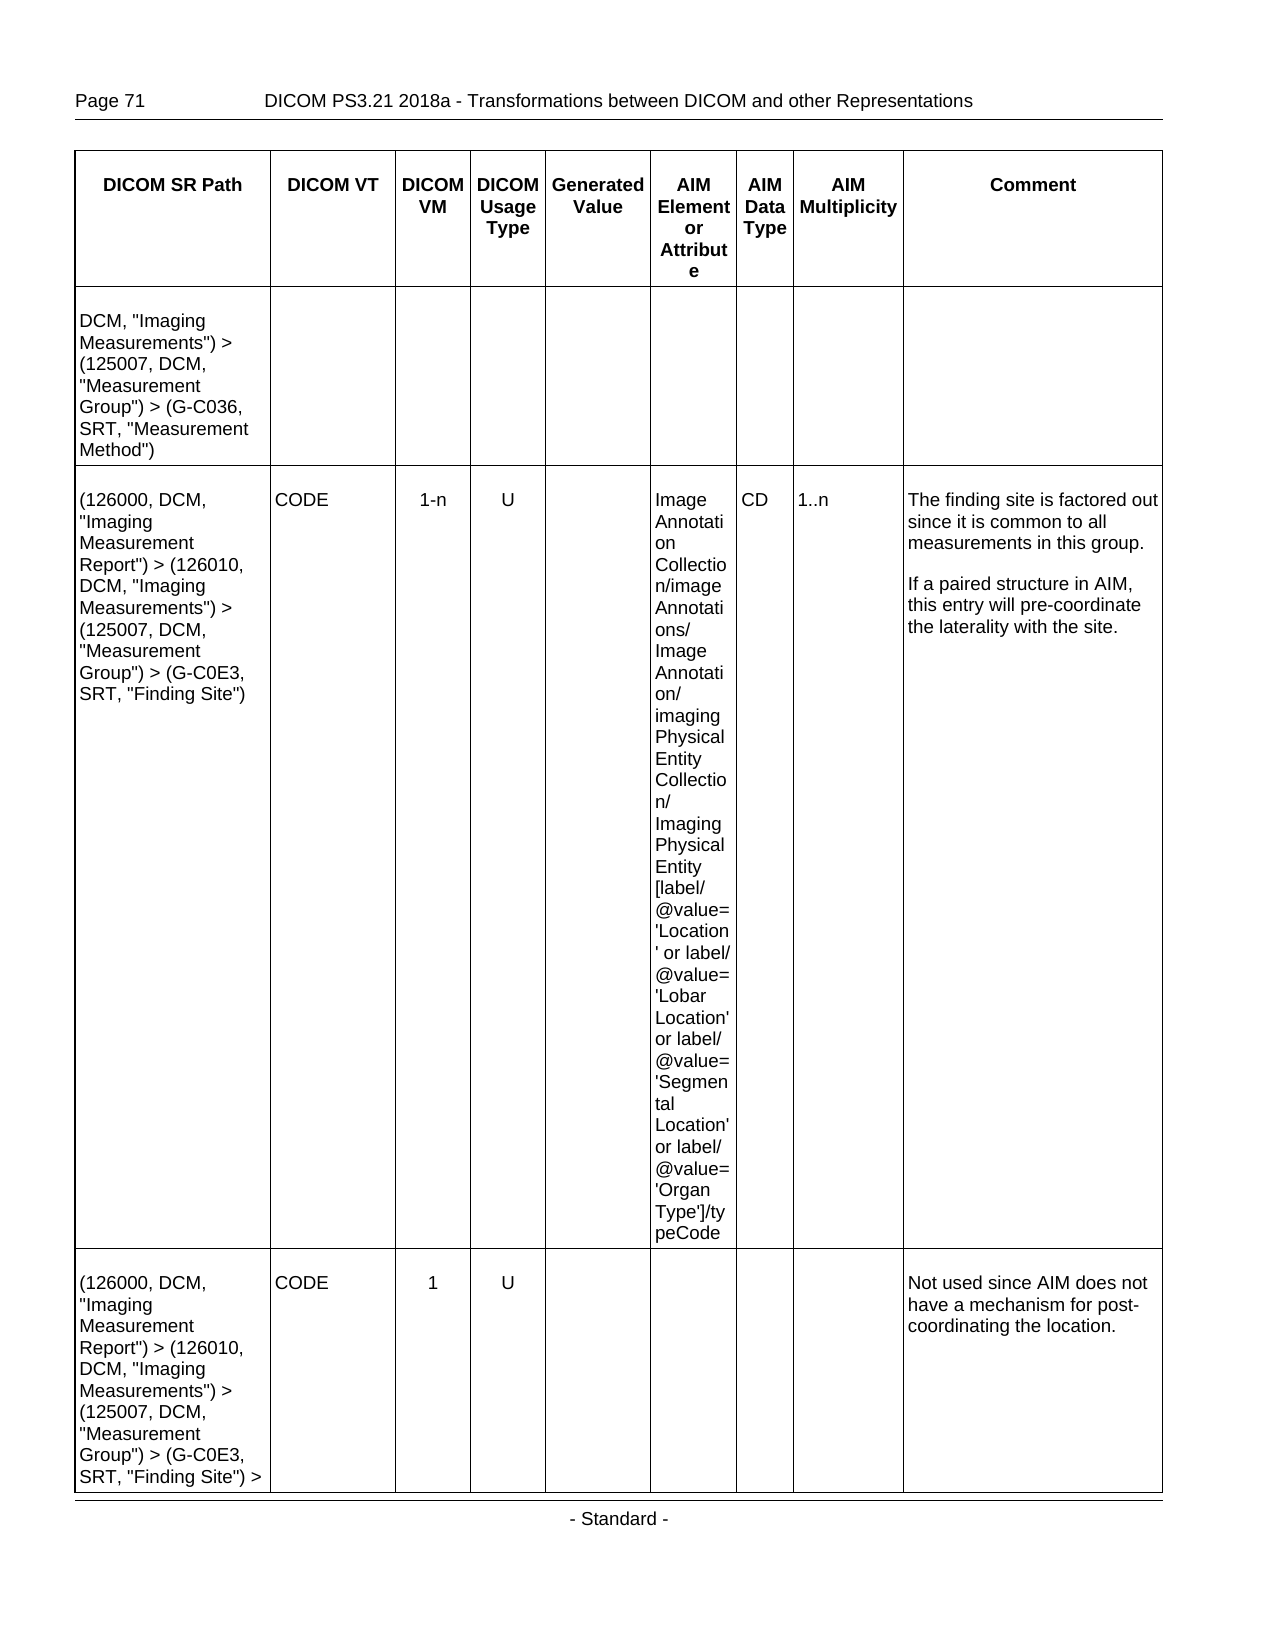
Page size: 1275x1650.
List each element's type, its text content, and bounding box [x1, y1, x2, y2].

table_cell [794, 1249, 903, 1492]
table_cell [546, 1249, 650, 1492]
table_cell CODE [271, 1249, 395, 1492]
table_cell U [471, 466, 545, 1248]
table_cell CODE [271, 466, 395, 1248]
table_header DICOM Usage Type [471, 151, 545, 286]
table_cell (126000, DCM, "Imaging Measurement Report") > (126010, DCM, "Imaging Measurements") > (125007, DCM, "Measurement Group") > (G-C0E3, SRT, "Finding Site") > [76, 1249, 270, 1492]
table_cell [271, 287, 395, 465]
table_cell Image​Annotation​​Collection/​image​Annotations/​Image​Annotation/​imagingPhysical​Entity​Collection/​ImagingPhysicalEntity​[label/​@value='Location' or label/​@value='Lobar Location' or label/​@value='Segmental Location' or label/​@value='Organ Type']/typeCode [651, 466, 736, 1248]
table_cell [396, 287, 470, 465]
table_cell [471, 287, 545, 465]
table_header Comment [904, 151, 1162, 286]
table_cell DCM, "Imaging Measurements") > (125007, DCM, "Measurement Group") > (G-C036, SRT, "Measurement Method") [76, 287, 270, 465]
table_cell 1..n [794, 466, 903, 1248]
table_cell [737, 1249, 793, 1492]
table_cell The finding site is factored out since it is common to all measurements in this group. If a paired structure in AIM, this entry will pre-coordinate the laterality with the site. [904, 466, 1162, 1248]
table_cell (126000, DCM, "Imaging Measurement Report") > (126010, DCM, "Imaging Measurements") > (125007, DCM, "Measurement Group") > (G-C0E3, SRT, "Finding Site") [76, 466, 270, 1248]
table_cell [546, 287, 650, 465]
table_header DICOM SR Path [76, 151, 270, 286]
table_header DICOM VT [271, 151, 395, 286]
table_cell [904, 287, 1162, 465]
table_cell U [471, 1249, 545, 1492]
table_cell [737, 287, 793, 465]
table_cell [651, 1249, 736, 1492]
table_header DICOM VM [396, 151, 470, 286]
table_header AIM Element or Attribute [651, 151, 736, 286]
table_header Generated Value [546, 151, 650, 286]
table_header AIM Multiplicity [794, 151, 903, 286]
table_cell CD [737, 466, 793, 1248]
table_cell [794, 287, 903, 465]
table_header AIM Data Type [737, 151, 793, 286]
table_cell Not used since AIM does not have a mechanism for post-coordinating the location. [904, 1249, 1162, 1492]
table_cell 1-n [396, 466, 470, 1248]
table_cell [651, 287, 736, 465]
table_cell [546, 466, 650, 1248]
table_cell 1 [396, 1249, 470, 1492]
